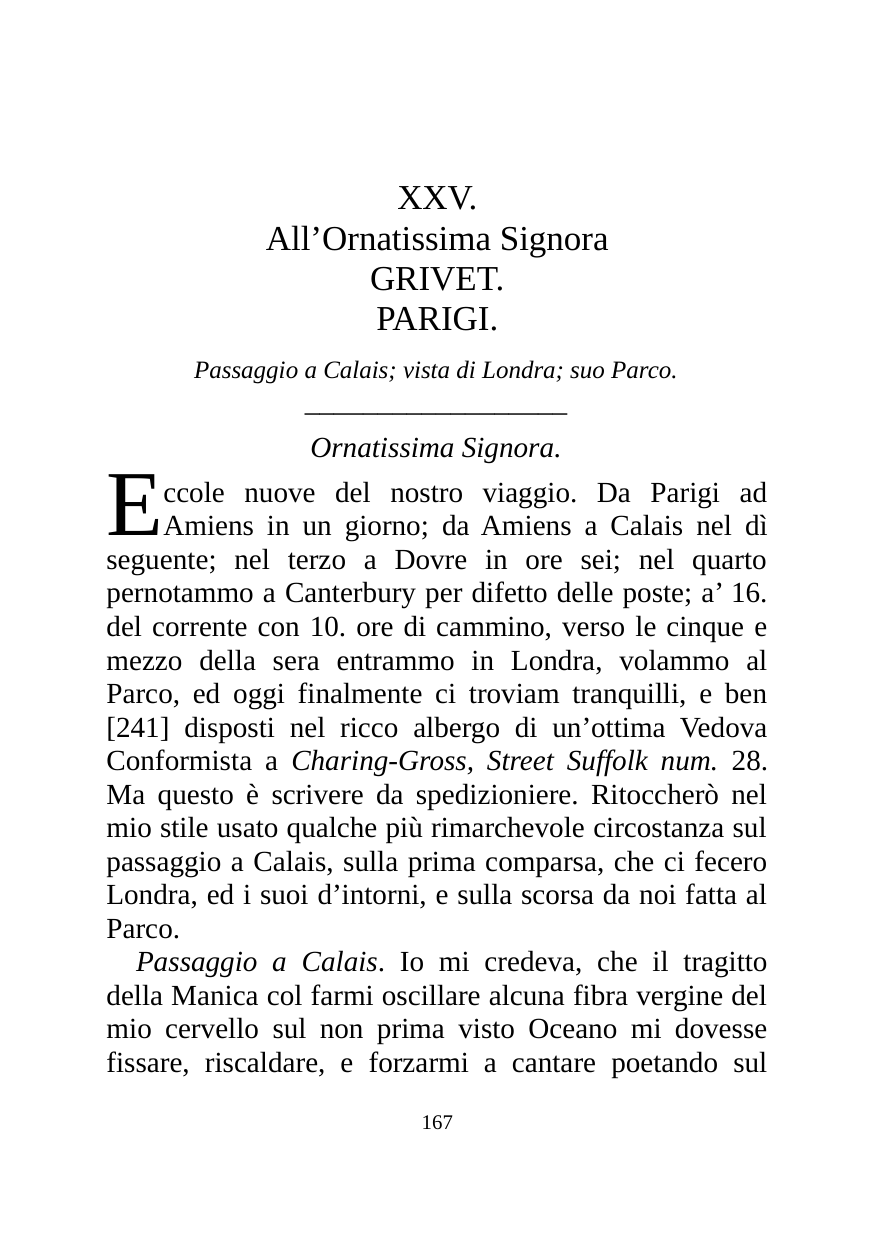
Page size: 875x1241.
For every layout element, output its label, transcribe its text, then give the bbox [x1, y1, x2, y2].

text __________________ [106, 384, 768, 418]
subtitle XXV. All’Ornatissima Signora Grivet. Parigi. [106, 177, 768, 338]
text Passaggio a Calais. Io mi credeva, che il tragitto della Manica col farmi oscillare alcuna fibra vergine del mio cervello sul non prima visto Oceano mi dovesse fissare, riscaldare, e forzarmi a cantare poetando sul [106, 944, 768, 1079]
text Eccole nuove del nostro viaggio. Da Parigi ad Amiens in un giorno; da Amiens a Calais nel dì seguente; nel terzo a Dovre in ore sei; nel quarto pernotammo a Canterbury per difetto delle poste; a’ 16. del corrente con 10. ore di cammino, verso le cinque e mezzo della sera entrammo in Londra, volammo al Parco, ed oggi finalmente ci troviam tranquilli, e ben [241] disposti nel ricco albergo di un’ottima Vedova Conformista a Charing-Gross, Street Suffolk num. 28. Ma questo è scrivere da spedizioniere. Ritoccherò nel mio stile usato qualche più rimarchevole circostanza sul passaggio a Calais, sulla prima comparsa, che ci fecero Londra, ed i suoi d’intorni, e sulla scorsa da noi fatta al Parco. [106, 475, 768, 944]
text Ornatissima Signora. [106, 430, 768, 463]
text Passaggio a Calais; vista di Londra; suo Parco. [106, 356, 768, 384]
